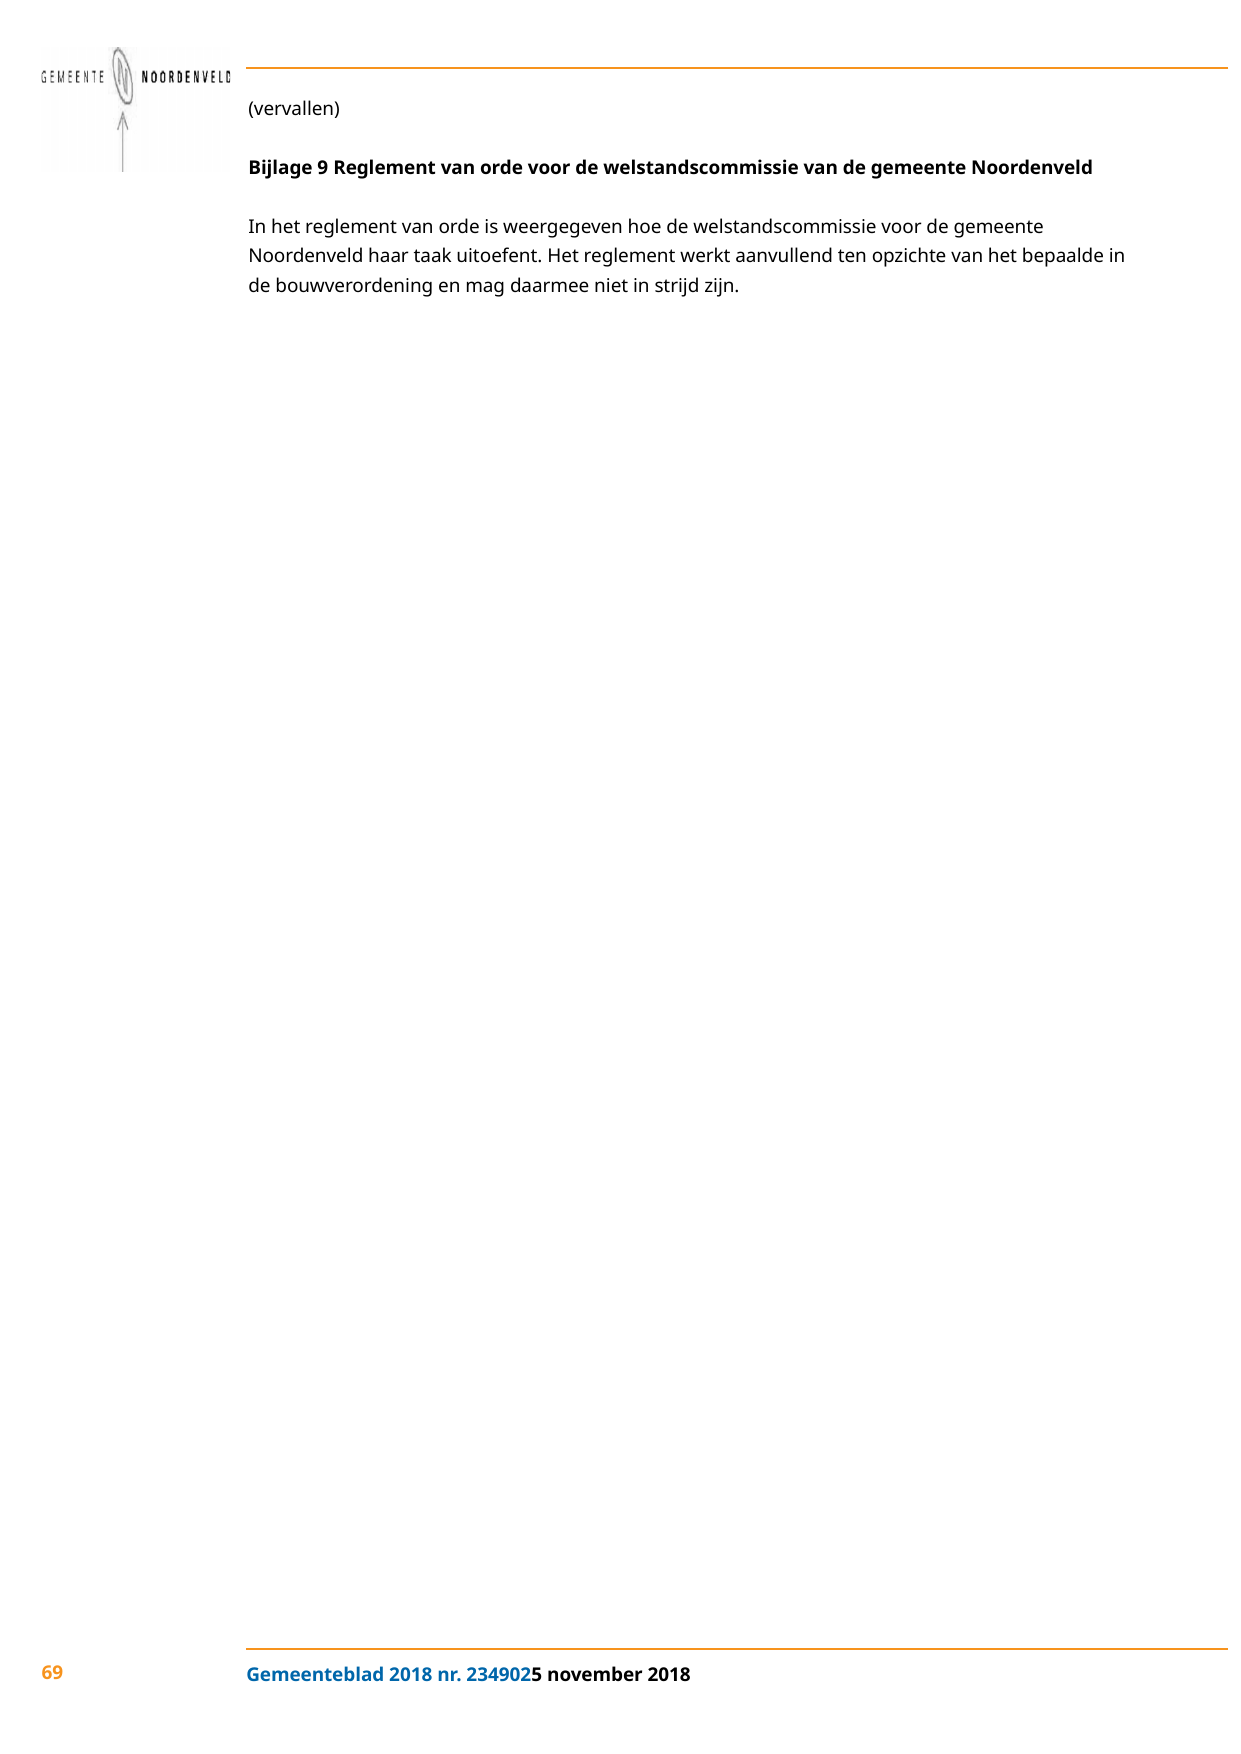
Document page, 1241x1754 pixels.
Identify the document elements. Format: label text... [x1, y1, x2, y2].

text In het reglement van orde is weergegeven hoe de welstandscommissie voor de gemeente Noordenveld haar taak uitoefent. Het reglement werkt aanvullend ten opzichte van het bepaalde in de bouwverordening en mag daarmee niet in strijd zijn. [248, 213, 1152, 298]
picture [41, 47, 231, 172]
text Bijlage 9 Reglement van orde voor de welstandscommissie van de gemeente Noordenveld [248, 154, 1152, 180]
text (vervallen) [248, 95, 1152, 121]
